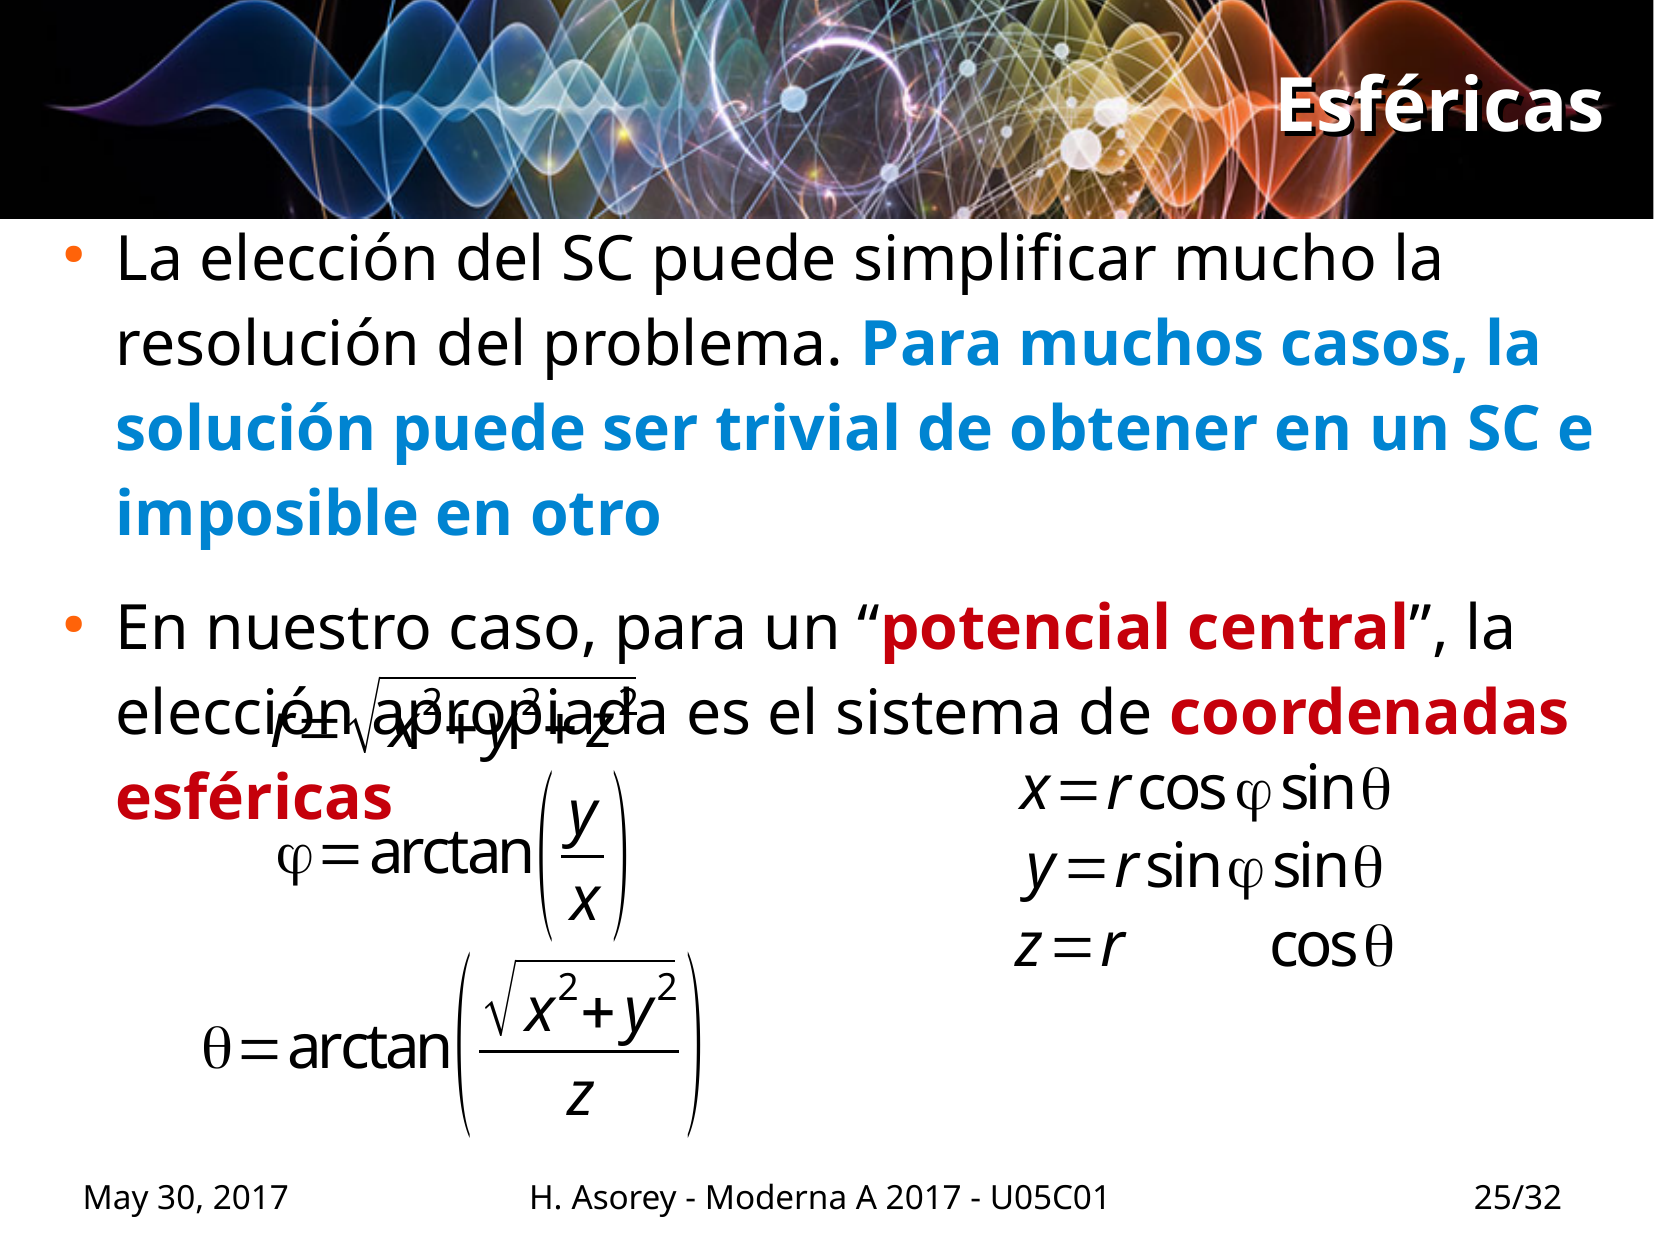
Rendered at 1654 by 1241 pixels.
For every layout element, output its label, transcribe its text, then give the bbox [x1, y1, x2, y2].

list La elección del SC puede simplificar mucho la resolución del problema. Para muchos casos, la solución puede ser trivial de obtener en un SC e imposible en otro En nuestro caso, para un “potencial central”, la elección apropiada es el sistema de coordenadas esféricas [45, 213, 1606, 1114]
picture [0, 0, 1654, 219]
title Esféricas [45, 15, 1606, 191]
chart [195, 673, 713, 1141]
chart [1005, 748, 1403, 984]
